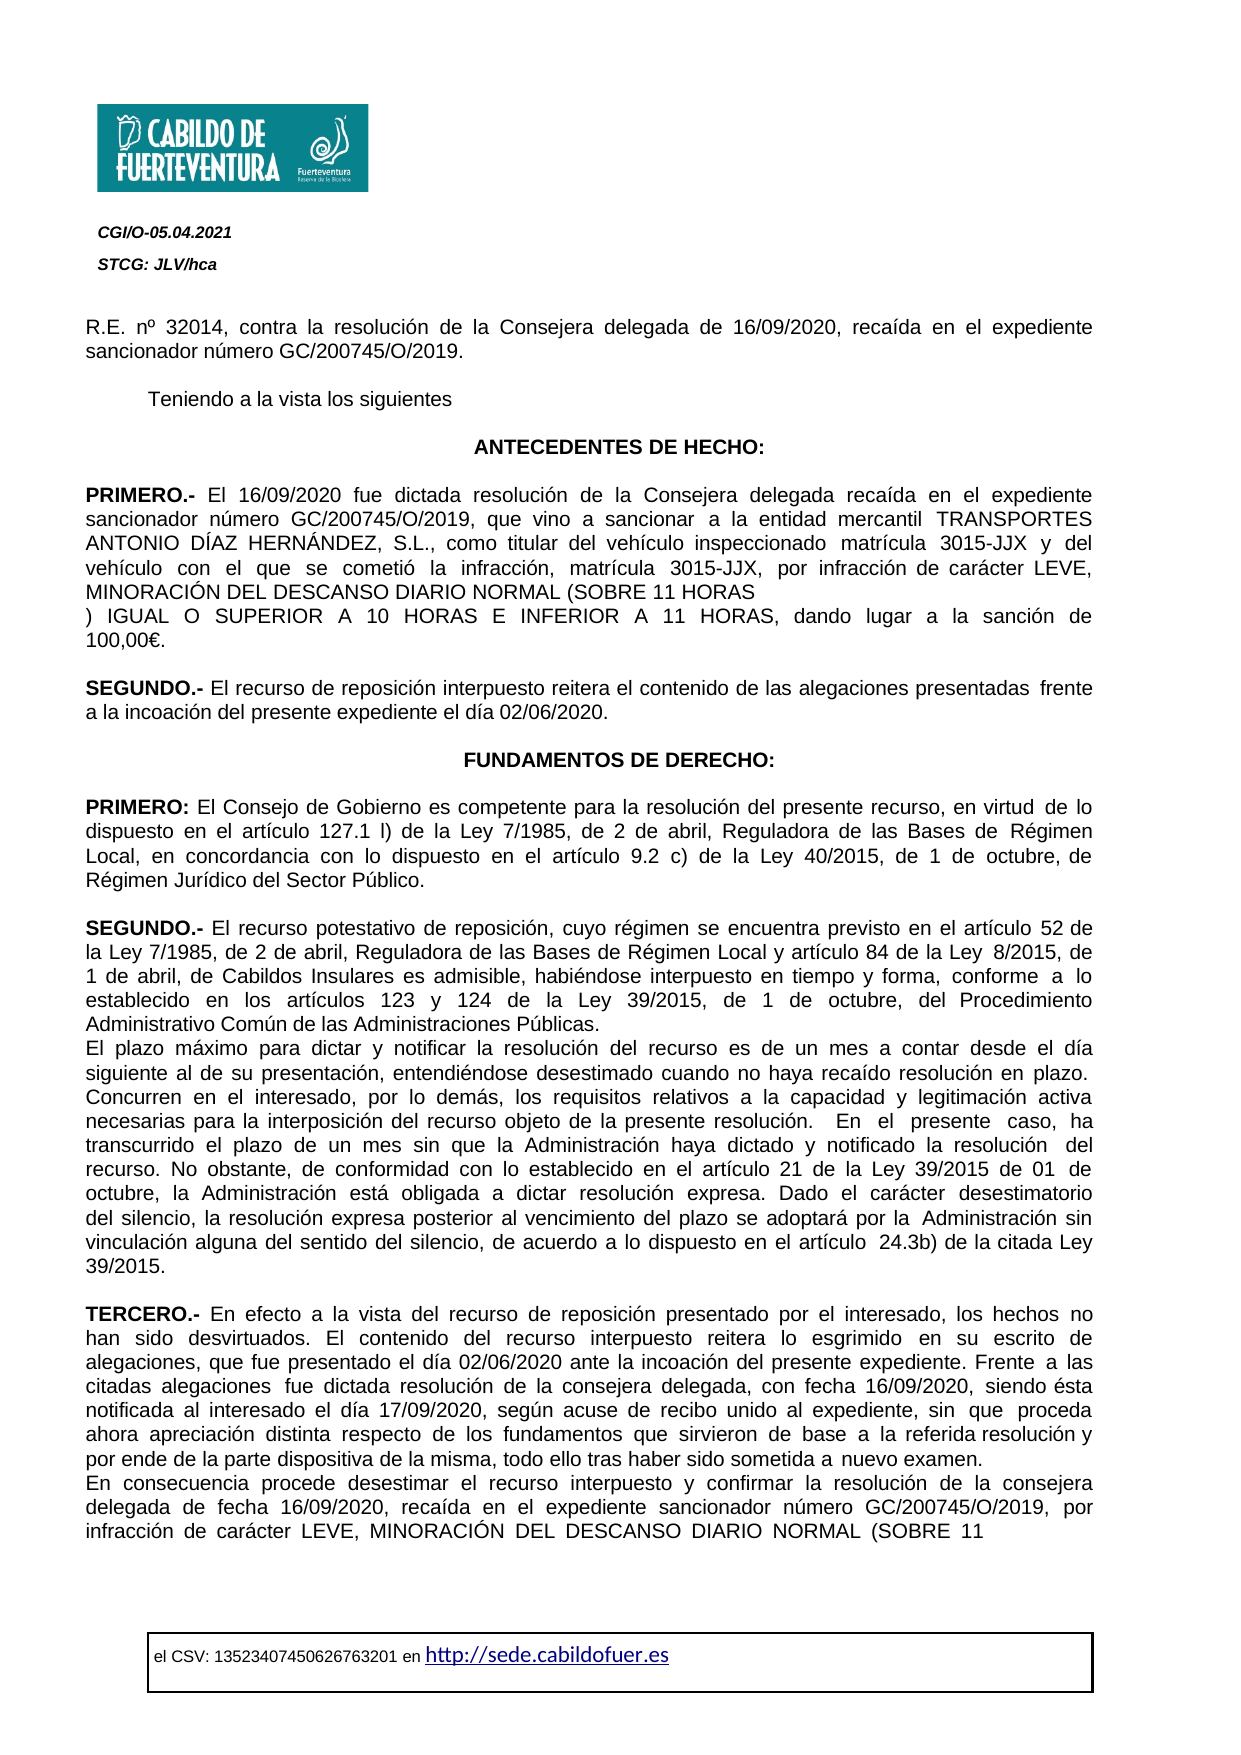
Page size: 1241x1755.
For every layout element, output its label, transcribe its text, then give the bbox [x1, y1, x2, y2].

text El plazo máximo para dictar y notificar la resolución del recurso es de un mes a contar desde el día siguiente al de su presentación, entendiéndose desestimado cuando no haya recaído resolución en plazo. [85, 1036, 1093, 1084]
text SEGUNDO.- El recurso de reposición interpuesto reitera el contenido de las alegaciones presentadas frente a la incoación del presente expediente el día 02/06/2020. [85, 675, 1093, 723]
text PRIMERO.- El 16/09/2020 fue dictada resolución de la Consejera delegada recaída en el expediente sancionador número GC/200745/O/2019, que vino a sancionar a la entidad mercantil TRANSPORTES ANTONIO DÍAZ HERNÁNDEZ, S.L., como titular del vehículo inspeccionado matrícula 3015-JJX y del vehículo con el que se cometió la infracción, matrícula 3015-JJX, por infracción de carácter LEVE, MINORACIÓN DEL DESCANSO DIARIO NORMAL (SOBRE 11 HORAS [85, 483, 1093, 603]
text ) IGUAL O SUPERIOR A 10 HORAS E INFERIOR A 11 HORAS, dando lugar a la sanción de 100,00€. [85, 603, 1093, 652]
text Teniendo a la vista los siguientes [148, 387, 1107, 411]
subtitle ANTECEDENTES DE HECHO: [474, 435, 1107, 459]
text R.E. nº 32014, contra la resolución de la Consejera delegada de 16/09/2020, recaída en el expediente sancionador número GC/200745/O/2019. [85, 315, 1093, 363]
text PRIMERO: El Consejo de Gobierno es competente para la resolución del presente recurso, en virtud de lo dispuesto en el artículo 127.1 l) de la Ley 7/1985, de 2 de abril, Reguladora de las Bases de Régimen Local, en concordancia con lo dispuesto en el artículo 9.2 c) de la Ley 40/2015, de 1 de octubre, de Régimen Jurídico del Sector Público. [85, 795, 1093, 892]
subtitle FUNDAMENTOS DE DERECHO: [463, 747, 1107, 771]
text TERCERO.- En efecto a la vista del recurso de reposición presentado por el interesado, los hechos no han sido desvirtuados. El contenido del recurso interpuesto reitera lo esgrimido en su escrito de alegaciones, que fue presentado el día 02/06/2020 ante la incoación del presente expediente. Frente a las citadas alegaciones fue dictada resolución de la consejera delegada, con fecha 16/09/2020, siendo ésta notificada al interesado el día 17/09/2020, según acuse de recibo unido al expediente, sin que proceda ahora apreciación distinta respecto de los fundamentos que sirvieron de base a la referida resolución y por ende de la parte dispositiva de la misma, todo ello tras haber sido sometida a nuevo examen. [85, 1301, 1093, 1471]
text En consecuencia procede desestimar el recurso interpuesto y confirmar la resolución de la consejera delegada de fecha 16/09/2020, recaída en el expediente sancionador número GC/200745/O/2019, por infracción de carácter LEVE, MINORACIÓN DEL DESCANSO DIARIO NORMAL (SOBRE 11 [85, 1471, 1093, 1543]
text Concurren en el interesado, por lo demás, los requisitos relativos a la capacidad y legitimación activa necesarias para la interposición del recurso objeto de la presente resolución. En el presente caso, ha transcurrido el plazo de un mes sin que la Administración haya dictado y notificado la resolución del recurso. No obstante, de conformidad con lo establecido en el artículo 21 de la Ley 39/2015 de 01 de octubre, la Administración está obligada a dictar resolución expresa. Dado el carácter desestimatorio del silencio, la resolución expresa posterior al vencimiento del plazo se adoptará por la Administración sin vinculación alguna del sentido del silencio, de acuerdo a lo dispuesto en el artículo 24.3b) de la citada Ley 39/2015. [85, 1084, 1093, 1278]
text SEGUNDO.- El recurso potestativo de reposición, cuyo régimen se encuentra previsto en el artículo 52 de la Ley 7/1985, de 2 de abril, Reguladora de las Bases de Régimen Local y artículo 84 de la Ley 8/2015, de 1 de abril, de Cabildos Insulares es admisible, habiéndose interpuesto en tiempo y forma, conforme a lo establecido en los artículos 123 y 124 de la Ley 39/2015, de 1 de octubre, del Procedimiento Administrativo Común de las Administraciones Públicas. [85, 916, 1093, 1036]
